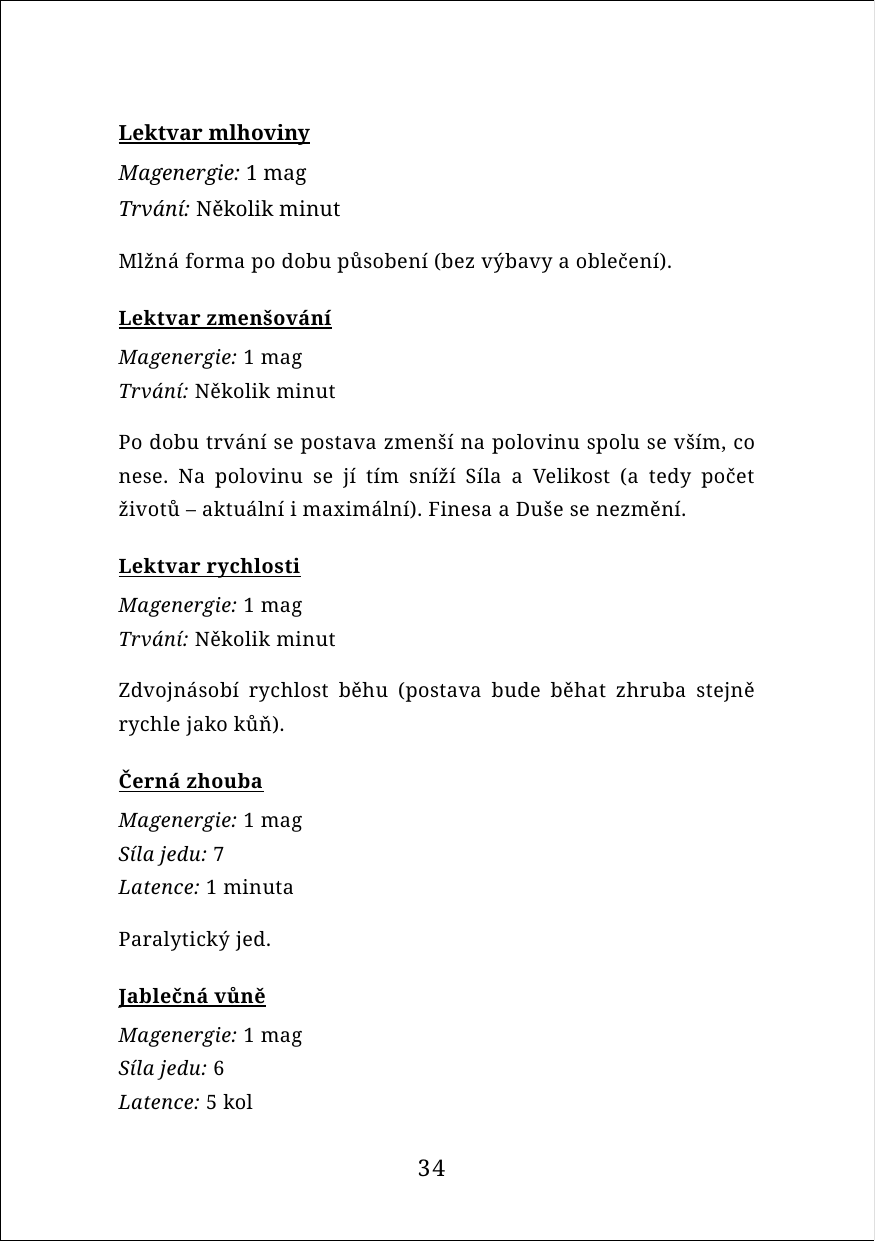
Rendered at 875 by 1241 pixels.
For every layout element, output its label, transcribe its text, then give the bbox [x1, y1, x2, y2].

text Paralytický jed. [118, 925, 756, 952]
text Magenergie: 1 mag Síla jedu: 7 Latence: 1 minuta [118, 806, 756, 901]
text Magenergie: 1 mag Trvání: Několik minut [118, 343, 756, 404]
text Zdvojnásobí rychlost běhu (postava bude běhat zhruba stejně rychle jako kůň). [118, 677, 756, 737]
text Magenergie: 1 mag Trvání: Několik minut [118, 592, 756, 652]
subtitle Lektvar mlhoviny [118, 118, 756, 147]
text Magenergie: 1 mag Trvání: Několik minut [118, 158, 756, 222]
text Po dobu trvání se postava zmenší na polovinu spolu se vším, co nese. Na polovinu se jí tím sníží Síla a Velikost (a tedy počet životů – aktuální i maximální). Finesa a Duše se nezmění. [118, 428, 756, 522]
subtitle Lektvar zmenšování [118, 304, 756, 331]
subtitle Černá zhouba [118, 767, 756, 794]
text Mlžná forma po dobu působení (bez výbavy a oblečení). [118, 247, 756, 274]
text Magenergie: 1 mag Síla jedu: 6 Latence: 5 kol [118, 1021, 756, 1115]
subtitle Jablečná vůně [118, 982, 756, 1009]
subtitle Lektvar rychlosti [118, 553, 756, 580]
